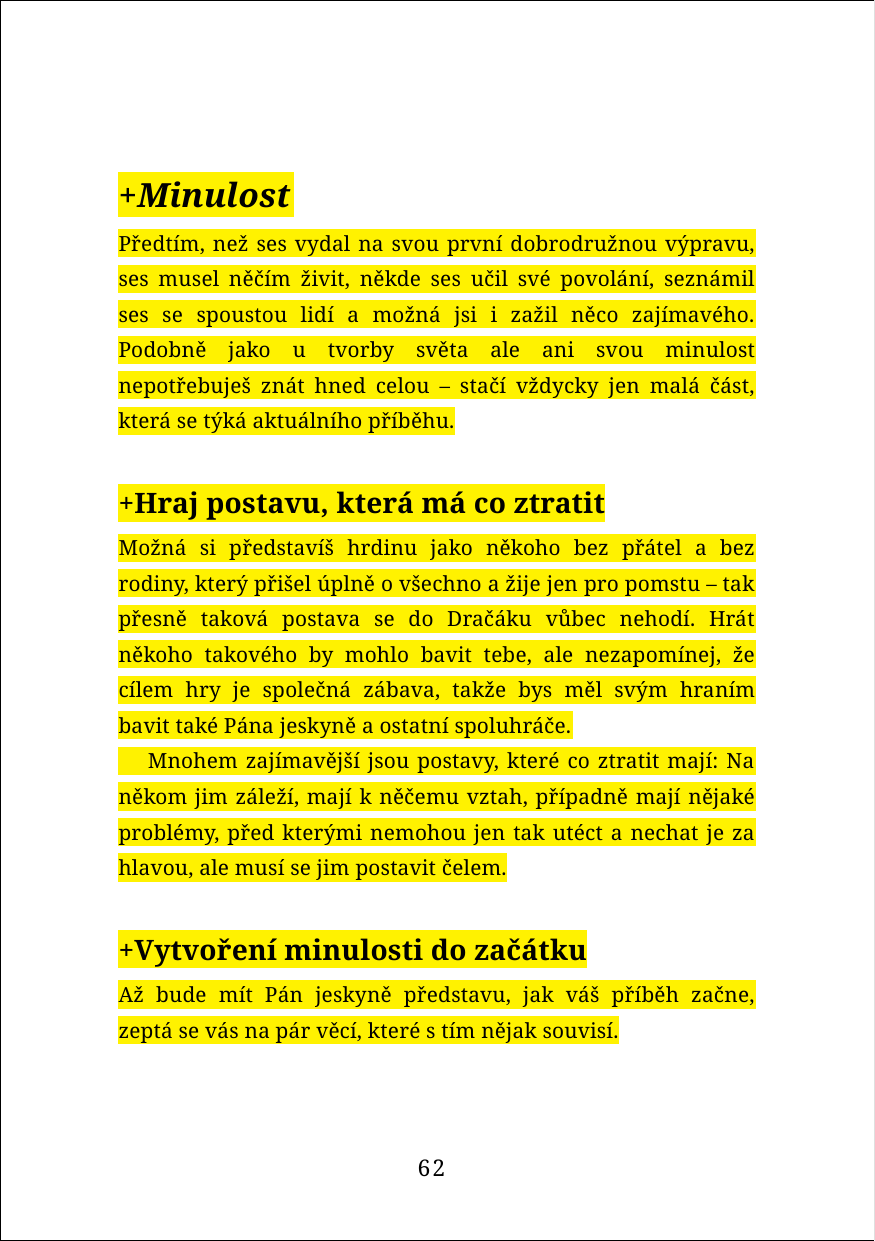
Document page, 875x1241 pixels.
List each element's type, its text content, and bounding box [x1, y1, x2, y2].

text Možná si představíš hrdinu jako někoho bez přátel a bez rodiny, který přišel úplně o všechno a žije jen pro pomstu – tak přesně taková postava se do Dračáku vůbec nehodí. Hrát někoho takového by mohlo bavit tebe, ale nezapomínej, že cílem hry je společná zábava, takže bys měl svým hraním bavit také Pána jeskyně a ostatní spoluhráče. Mnohem zajímavější jsou postavy, které co ztratit mají: Na někom jim záleží, mají k něčemu vztah, případně mají nějaké problémy, před kterými nemohou jen tak utéct a nechat je za hlavou, ale musí se jim postavit čelem. [118, 533, 756, 882]
text Předtím, než ses vydal na svou první dobrodružnou výpravu, ses musel něčím živit, někde ses učil své povolání, seznámil ses se spoustou lidí a možná jsi i zažil něco zajímavého. Podobně jako u tvorby světa ale ani svou minulost nepotřebuješ znát hned celou – stačí vždycky jen malá část, která se týká aktuálního příběhu. [118, 229, 756, 435]
text Až bude mít Pán jeskyně představu, jak váš příběh začne, zeptá se vás na pár věcí, které s tím nějak souvisí. [118, 980, 756, 1044]
subtitle +Minulost [118, 172, 756, 217]
subtitle +Vytvoření minulosti do začátku [118, 930, 756, 968]
subtitle +Hraj postavu, která má co ztratit [118, 483, 756, 522]
